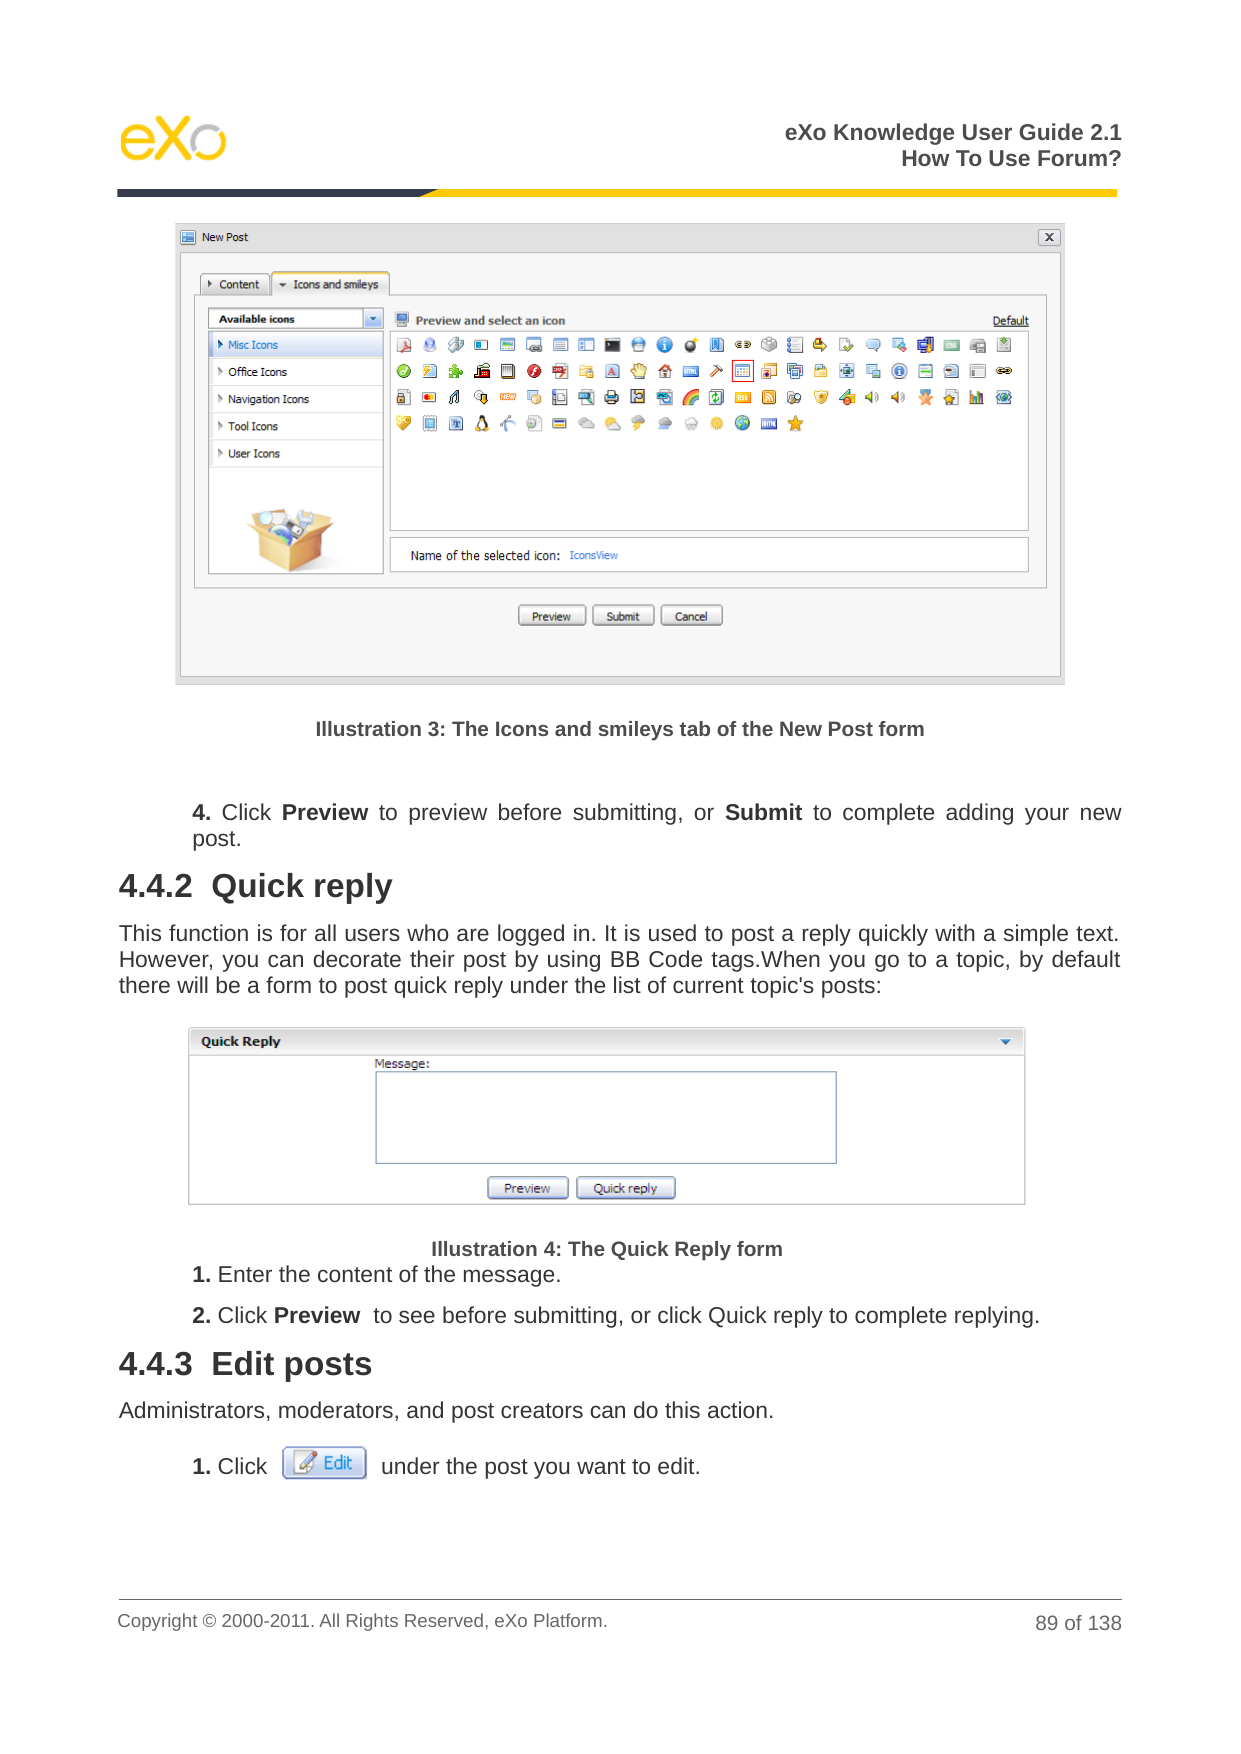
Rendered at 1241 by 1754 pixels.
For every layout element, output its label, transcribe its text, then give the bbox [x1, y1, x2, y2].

list 4. Click Preview to preview before submitting, or Submit to complete adding your new post. [154, 798, 1122, 851]
picture [187, 1026, 1028, 1206]
picture [120, 115, 227, 161]
list Illustration 3: The Icons and smileys tab of the New Post form [152, 685, 1088, 740]
text 1. Click under the post you want to edit. [118, 1438, 1122, 1488]
picture [175, 223, 1065, 685]
subtitle Quick reply [118, 866, 1122, 905]
text Administrators, moderators, and post creators can do this action. [118, 1397, 1122, 1423]
list 2. Click Preview to see before submitting, or click Quick reply to complete replying. [154, 1302, 1122, 1329]
list 1. Enter the content of the message. [116, 1014, 1122, 1287]
picture [281, 1446, 368, 1481]
picture [117, 189, 1118, 197]
subtitle Edit posts [118, 1344, 1122, 1382]
text This function is for all users who are logged in. It is used to post a reply quickly with a simple text. However, you can decorate their post by using BB Code tags.When you go to a topic, by default there will be a form to post quick reply under the list of current topic's posts: [118, 920, 1122, 999]
list Illustration 4: The Quick Reply form [116, 1206, 1098, 1261]
